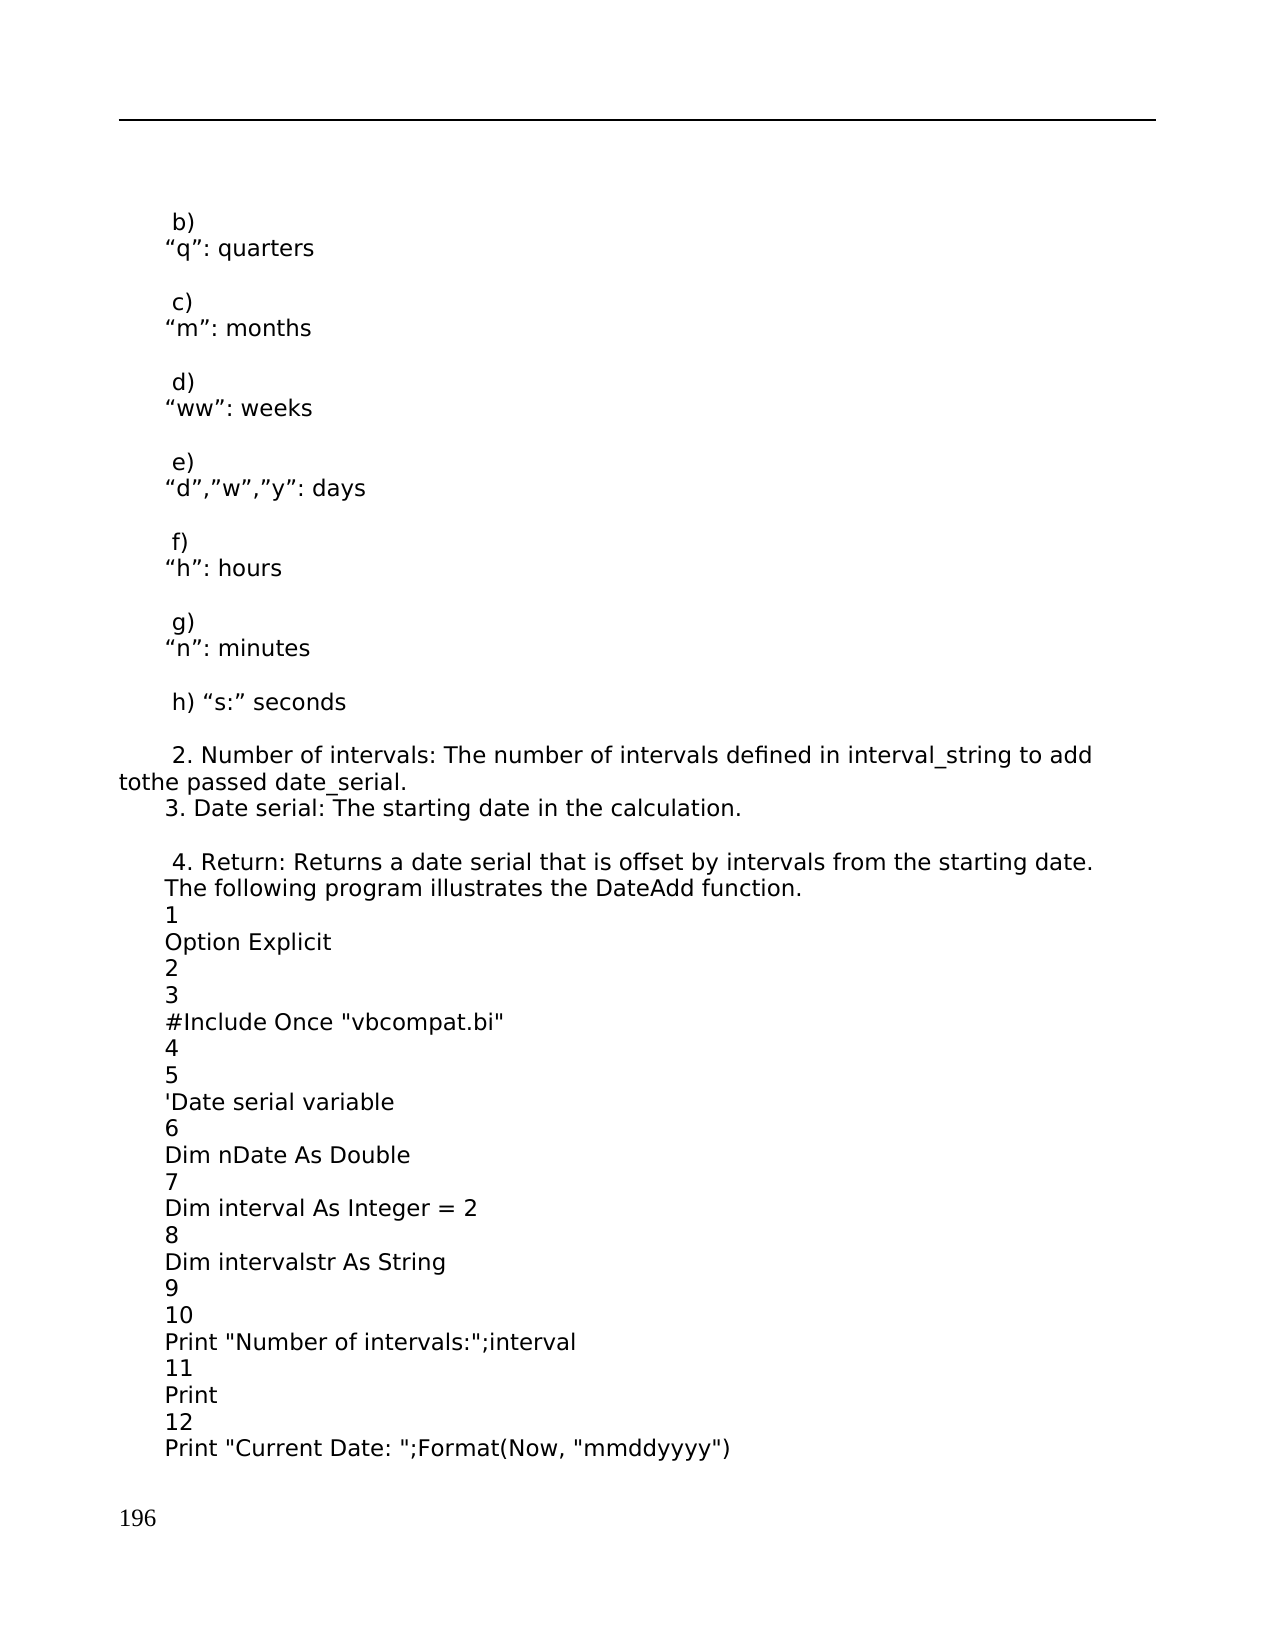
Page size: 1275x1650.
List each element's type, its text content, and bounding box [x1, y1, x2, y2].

text “h”: hours [118, 556, 1156, 582]
text 'Date serial variable [118, 1089, 1156, 1116]
text 9 [118, 1276, 1156, 1302]
text 2 [118, 956, 1156, 982]
text 6 [118, 1116, 1156, 1142]
text 11 [118, 1356, 1156, 1382]
text h) “s:” seconds [118, 689, 1156, 716]
text b) [118, 209, 1156, 236]
text d) [118, 369, 1156, 396]
text “d”,”w”,”y”: days [118, 476, 1156, 502]
text g) [118, 609, 1156, 636]
text Dim intervalstr As String [118, 1249, 1156, 1276]
text 7 [118, 1169, 1156, 1196]
text 8 [118, 1222, 1156, 1249]
text Dim nDate As Double [118, 1142, 1156, 1169]
text Option Explicit [118, 929, 1156, 956]
text #Include Once "vbcompat.bi" [118, 1009, 1156, 1036]
text “ww”: weeks [118, 396, 1156, 422]
text Print "Number of intervals:";interval [118, 1329, 1156, 1356]
text 3 [118, 982, 1156, 1009]
text 1 [118, 902, 1156, 929]
text Print "Current Date: ";Format(Now, "mmddyyyy") [118, 1436, 1156, 1462]
text The following program illustrates the DateAdd function. [118, 876, 1156, 902]
text f) [118, 529, 1156, 556]
text 4 [118, 1036, 1156, 1062]
text c) [118, 289, 1156, 316]
text 3. Date serial: The starting date in the calculation. [118, 796, 1156, 822]
text e) [118, 449, 1156, 476]
text 5 [118, 1062, 1156, 1089]
text Print [118, 1382, 1156, 1409]
text “m”: months [118, 316, 1156, 342]
text “n”: minutes [118, 636, 1156, 662]
text 10 [118, 1302, 1156, 1329]
text 2. Number of intervals: The number of intervals defined in interval_string to add tothe passed date_serial. [118, 742, 1156, 796]
text “q”: quarters [118, 236, 1156, 262]
text Dim interval As Integer = 2 [118, 1196, 1156, 1222]
text 4. Return: Returns a date serial that is offset by intervals from the starting date. [118, 849, 1156, 876]
text 12 [118, 1409, 1156, 1436]
